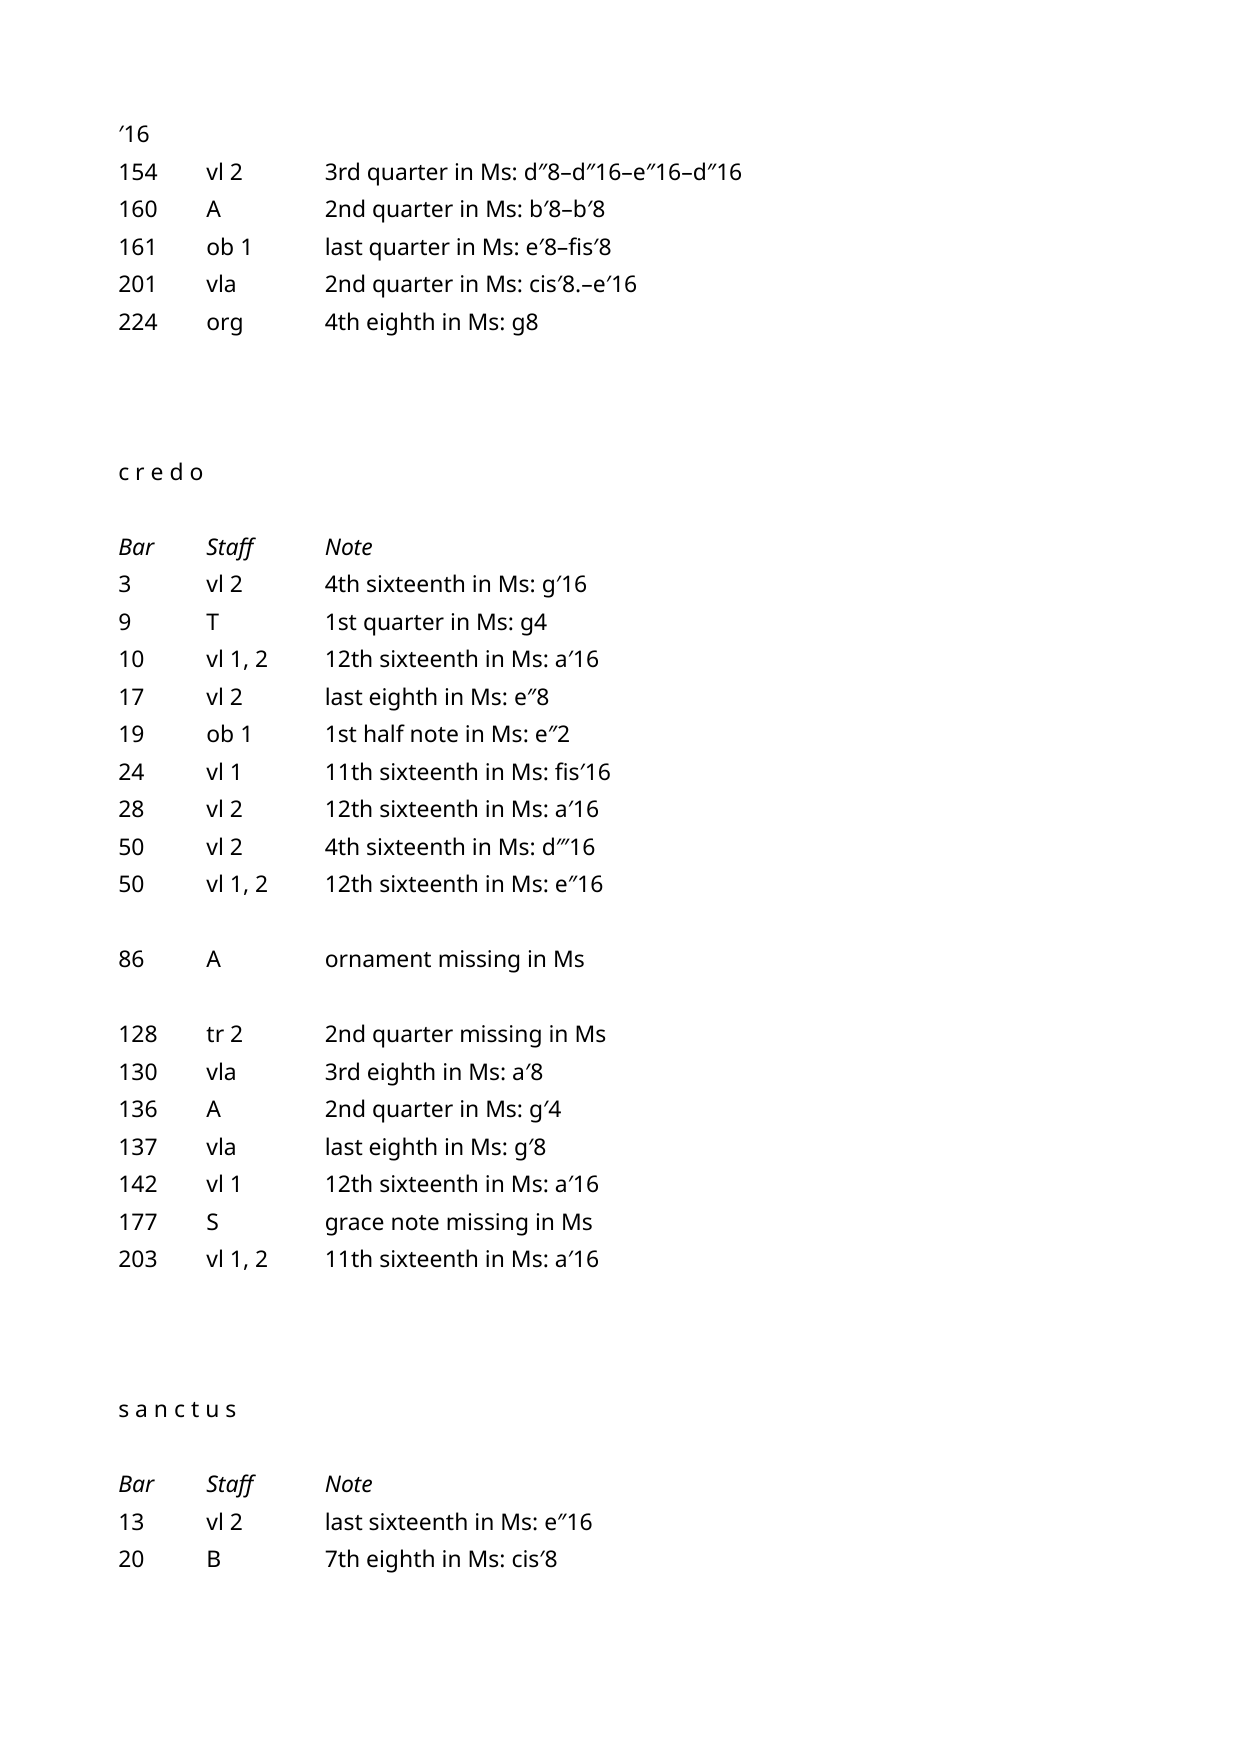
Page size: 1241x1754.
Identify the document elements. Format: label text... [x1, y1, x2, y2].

text ′16 154 vl 2 3rd quarter in Ms: d″8–d″16–e″16–d″16 160 A 2nd quarter in Ms: b′8–b′8 161 ob 1 last quarter in Ms: e′8–fis′8 201 vla 2nd quarter in Ms: cis′8.–e′16 224 org 4th eighth in Ms: g8 [118, 118, 1004, 374]
text Bar Staff Note 13 vl 2 last sixteenth in Ms: e″16 20 B 7th eighth in Ms: cis′8 [118, 1468, 1004, 1574]
text s a n c t u s [118, 1393, 1004, 1424]
text Bar Staff Note 3 vl 2 4th sixteenth in Ms: g′16 9 T 1st quarter in Ms: g4 10 vl 1, 2 12th sixteenth in Ms: a′16 17 vl 2 last eighth in Ms: e″8 19 ob 1 1st half note in Ms: e″2 24 vl 1 11th sixteenth in Ms: fis′16 28 vl 2 12th sixteenth in Ms: a′16 50 vl 2 4th sixteenth in Ms: d‴16 50 vl 1, 2 12th sixteenth in Ms: e″16 86 A ornament missing in Ms 128 tr 2 2nd quarter missing in Ms 130 vla 3rd eighth in Ms: a′8 136 A 2nd quarter in Ms: g′4 137 vla last eighth in Ms: g′8 142 vl 1 12th sixteenth in Ms: a′16 177 S grace note missing in Ms 203 vl 1, 2 11th sixteenth in Ms: a′16 [118, 531, 1004, 1274]
text c r e d o [118, 456, 1004, 487]
